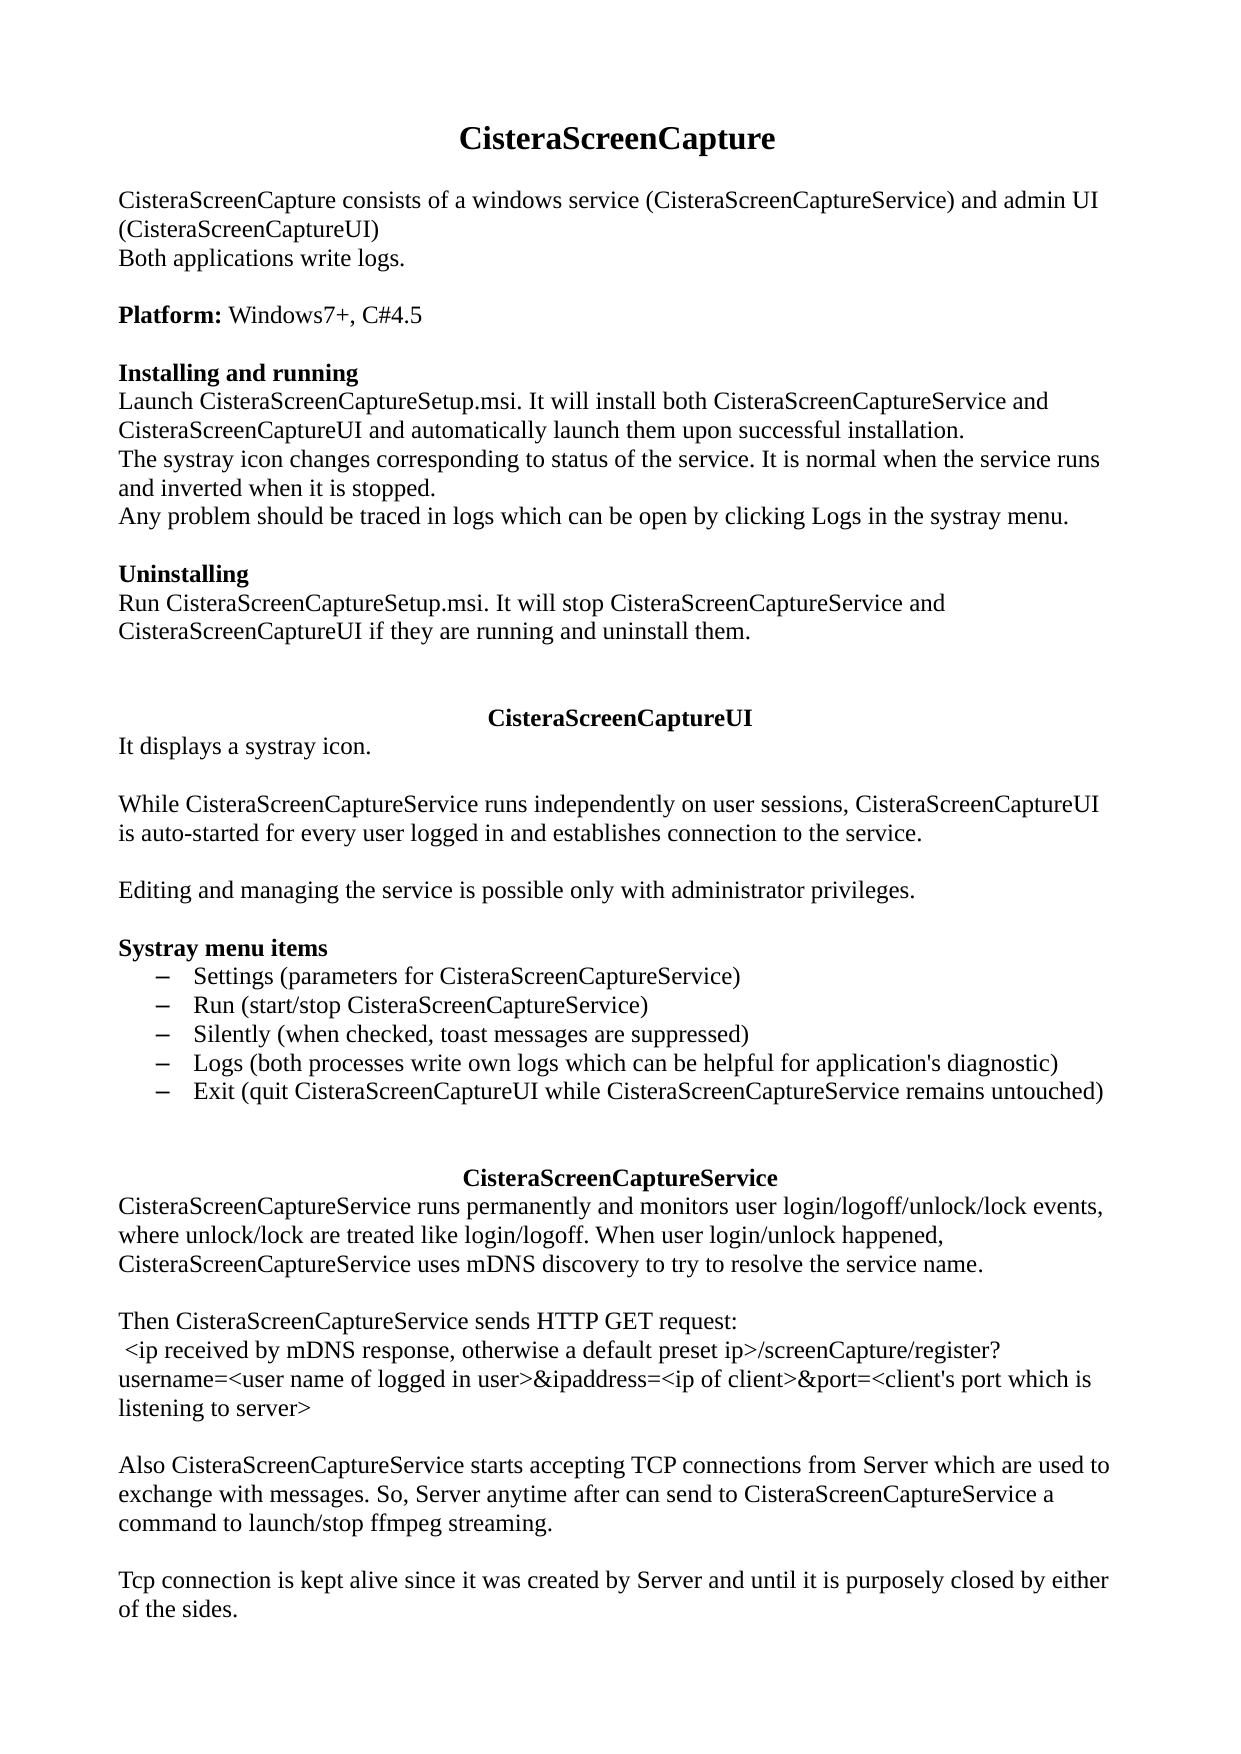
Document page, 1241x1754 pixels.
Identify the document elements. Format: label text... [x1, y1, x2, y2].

text Installing and running [118, 358, 1122, 386]
text The systray icon changes corresponding to status of the service. It is normal when the service runs and inverted when it is stopped. [118, 444, 1122, 501]
list Logs (both processes write own logs which can be helpful for application's diagnostic) [156, 1048, 1122, 1076]
text Uninstalling [118, 559, 1122, 588]
text CisteraScreenCaptureUI [118, 703, 1122, 731]
text Any problem should be traced in logs which can be open by clicking Logs in the systray menu. [118, 501, 1122, 530]
text Then CisteraScreenCaptureService sends HTTP GET request: [118, 1306, 1122, 1335]
text Also CisteraScreenCaptureService starts accepting TCP connections from Server which are used to exchange with messages. So, Server anytime after can send to CisteraScreenCaptureService a command to launch/stop ffmpeg streaming. [118, 1450, 1122, 1536]
text Platform: Windows7+, C#4.5 [118, 300, 1122, 329]
text Tcp connection is kept alive since it was created by Server and until it is purposely closed by either of the sides. [118, 1565, 1122, 1623]
list Silently (when checked, toast messages are suppressed) [156, 1019, 1122, 1048]
text It displays a systray icon. [118, 731, 1122, 760]
list Settings (parameters for CisteraScreenCaptureService) [156, 961, 1122, 990]
text Both applications write logs. [118, 243, 1122, 271]
text CisteraScreenCapture [118, 118, 1122, 156]
list Run (start/stop CisteraScreenCaptureService) [156, 990, 1122, 1019]
text CisteraScreenCapture consists of a windows service (CisteraScreenCaptureService) and admin UI (CisteraScreenCaptureUI) [118, 185, 1122, 243]
text While CisteraScreenCaptureService runs independently on user sessions, CisteraScreenCaptureUI is auto-started for every user logged in and establishes connection to the service. [118, 789, 1122, 846]
text <ip received by mDNS response, otherwise a default preset ip>/screenCapture/register?username=<user name of logged in user>&ipaddress=<ip of client>&port=<client's port which is listening to server> [118, 1335, 1122, 1421]
text Run CisteraScreenCaptureSetup.msi. It will stop CisteraScreenCaptureService and CisteraScreenCaptureUI if they are running and uninstall them. [118, 588, 1122, 645]
text Launch CisteraScreenCaptureSetup.msi. It will install both CisteraScreenCaptureService and CisteraScreenCaptureUI and automatically launch them upon successful installation. [118, 386, 1122, 444]
text Systray menu items [118, 933, 1122, 961]
text CisteraScreenCaptureService [118, 1163, 1122, 1191]
list Exit (quit CisteraScreenCaptureUI while CisteraScreenCaptureService remains untouched) [156, 1076, 1122, 1105]
text CisteraScreenCaptureService runs permanently and monitors user login/logoff/unlock/lock events, where unlock/lock are treated like login/logoff. When user login/unlock happened, CisteraScreenCaptureService uses mDNS discovery to try to resolve the service name. [118, 1191, 1122, 1278]
text Editing and managing the service is possible only with administrator privileges. [118, 875, 1122, 904]
